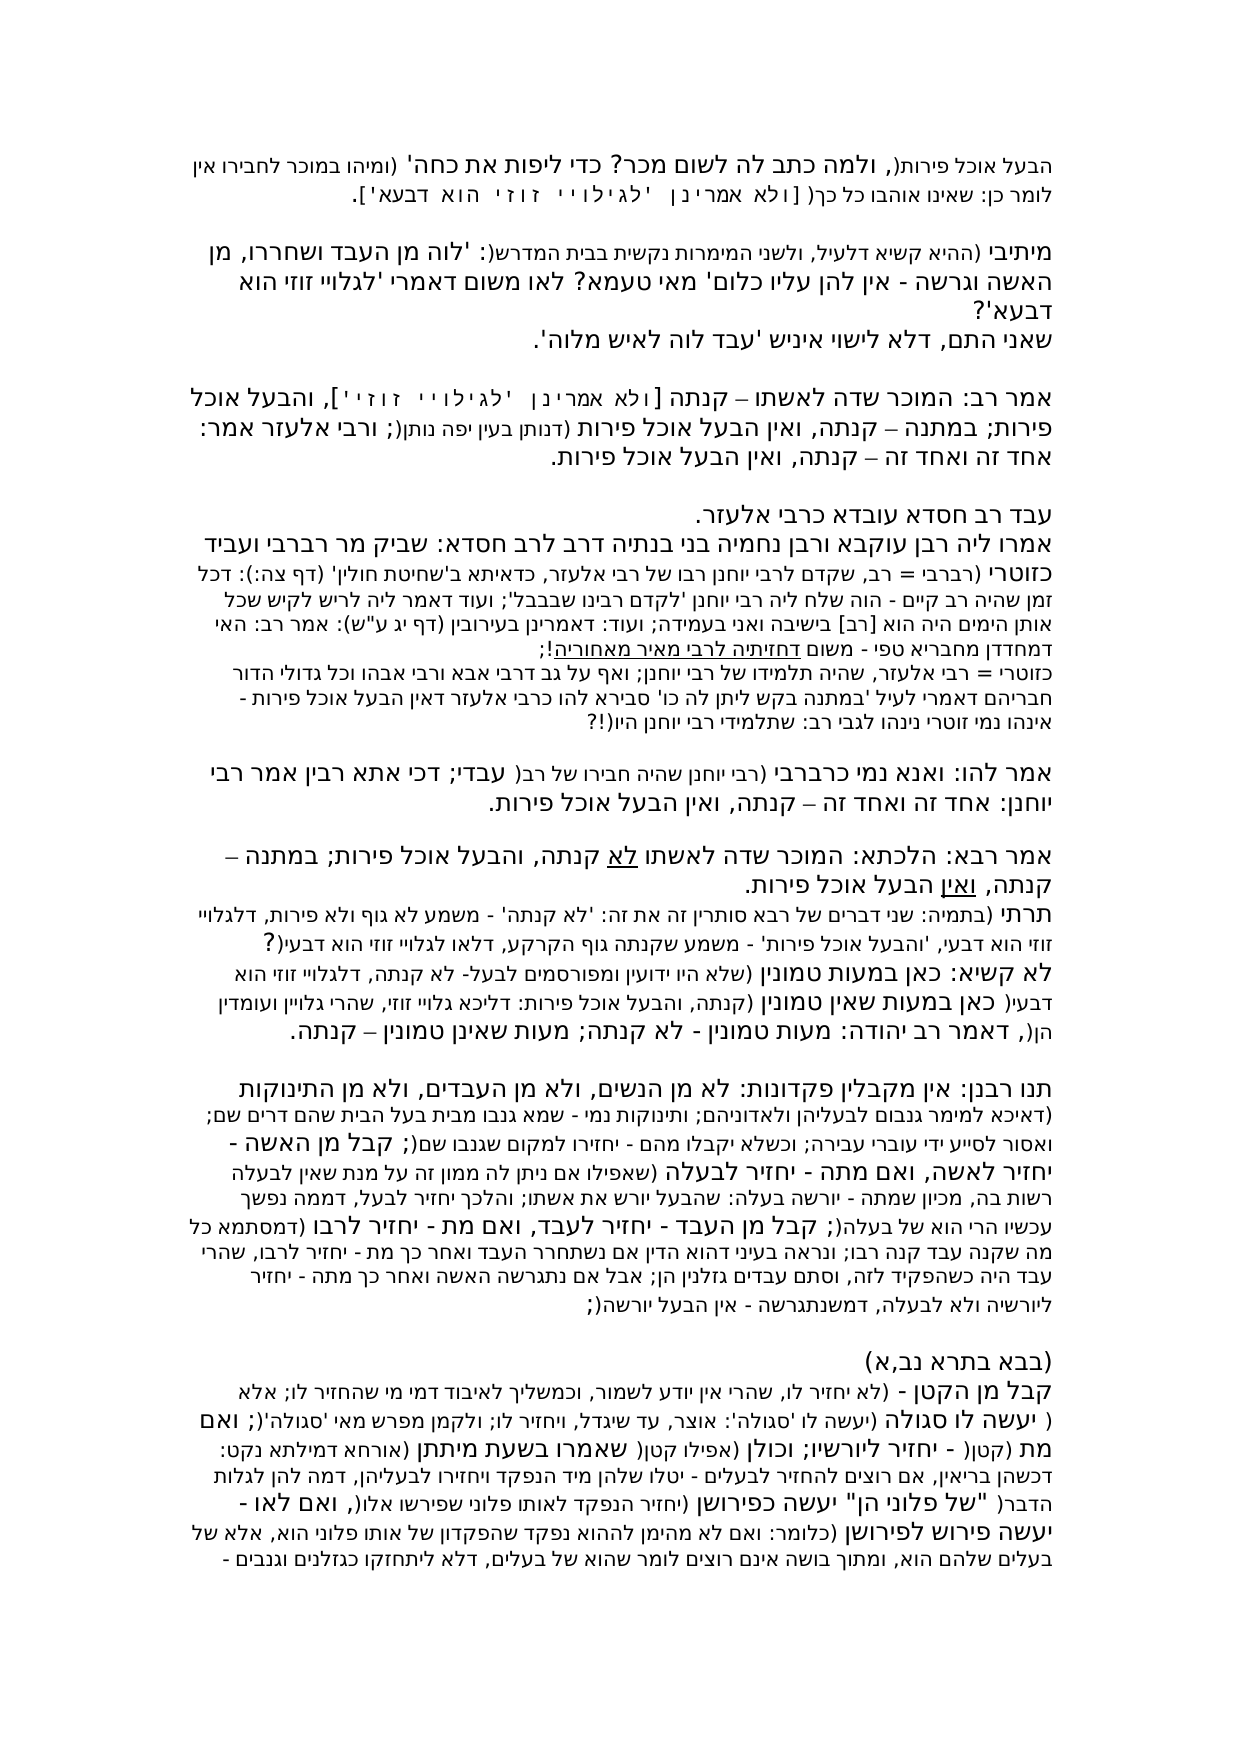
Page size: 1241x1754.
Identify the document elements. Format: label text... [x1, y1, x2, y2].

text קבל מן הקטן - (לא יחזיר לו, שהרי אין יודע לשמור, וכמשליך לאיבוד דמי מי שהחזיר לו; אלא ( יעשה לו סגולה (יעשה לו 'סגולה': אוצר, עד שיגדל, ויחזיר לו; ולקמן מפרש מאי 'סגולה'(; ואם מת (קטן( - יחזיר ליורשיו; וכולן (אפילו קטן( שאמרו בשעת מיתתן (אורחא דמילתא נקט: דכשהן בריאין, אם רוצים להחזיר לבעלים - יטלו שלהן מיד הנפקד ויחזירו לבעליהן, דמה להן לגלות הדבר( "של פלוני הן" יעשה כפירושן (יחזיר הנפקד לאותו פלוני שפירשו אלו(, ואם לאו - יעשה פירוש לפירושן (כלומר: ואם לא מהימן לההוא נפקד שהפקדון של אותו פלוני הוא, אלא של בעלים שלהם הוא, ומתוך בושה אינם רוצים לומר שהוא של בעלים, דלא ליתחזקו כגזלנים וגנבים [187, 1376, 1053, 1571]
text אמר להו: ואנא נמי כרברבי (רבי יוחנן שהיה חבירו של רב( עבדי; דכי אתא רבין אמר רבי יוחנן: אחד זה ואחד זה – קנתה, ואין הבעל אוכל פירות. [187, 758, 1053, 817]
text כזוטרי = רבי אלעזר, שהיה תלמידו של רבי יוחנן; ואף על גב דרבי אבא ורבי אבהו וכל גדולי הדור חבריהם דאמרי לעיל 'במתנה בקש ליתן לה כו' סבירא להו כרבי אלעזר דאין הבעל אוכל פירות - אינהו נמי זוטרי נינהו לגבי רב: שתלמידי רבי יוחנן היו(!? [187, 661, 1053, 734]
text אמרו ליה רבן עוקבא ורבן נחמיה בני בנתיה דרב לרב חסדא: שביק מר רברבי ועביד כזוטרי (רברבי = רב, שקדם לרבי יוחנן רבו של רבי אלעזר, כדאיתא ב'שחיטת חולין' (דף צה:): דכל זמן שהיה רב קיים - הוה שלח ליה רבי יוחנן 'לקדם רבינו שבבבל'; ועוד דאמר ליה לריש לקיש שכל אותן הימים היה הוא [רב] בישיבה ואני בעמידה; ועוד: דאמרינן בעירובין (דף יג ע"ש): אמר רב: האי דמחדדן מחבריא טפי - משום דחזיתיה לרבי מאיר מאחוריה!; [187, 529, 1053, 661]
text (בבא בתרא נב,א) [187, 1347, 1053, 1376]
text אמר רבא: הלכתא: המוכר שדה לאשתו לא קנתה, והבעל אוכל פירות; במתנה – קנתה, ואין הבעל אוכל פירות. [187, 841, 1053, 899]
text לא קשיא: כאן במעות טמונין (שלא היו ידועין ומפורסמים לבעל- לא קנתה, דלגלויי זוזי הוא דבעי( כאן במעות שאין טמונין (קנתה, והבעל אוכל פירות: דליכא גלויי זוזי, שהרי גלויין ועומדין הן(, דאמר רב יהודה: מעות טמונין - לא קנתה; מעות שאינן טמונין – קנתה. [187, 958, 1053, 1046]
text שאני התם, דלא לישוי איניש 'עבד לוה לאיש מלוה'. [187, 325, 1053, 354]
text תרתי (בתמיה: שני דברים של רבא סותרין זה את זה: 'לא קנתה' - משמע לא גוף ולא פירות, דלגלויי זוזי הוא דבעי, 'והבעל אוכל פירות' - משמע שקנתה גוף הקרקע, דלאו לגלויי זוזי הוא דבעי(? [187, 899, 1053, 958]
text הבעל אוכל פירות(, ולמה כתב לה לשום מכר? כדי ליפות את כחה' (ומיהו במוכר לחבירו אין לומר כן: שאינו אוהבו כל כך( [ולא אמרינן 'לגילויי זוזי הוא דבעא']. [187, 150, 1053, 209]
text תנו רבנן: אין מקבלין פקדונות: לא מן הנשים, ולא מן העבדים, ולא מן התינוקות (דאיכא למימר גנבום לבעליהן ולאדוניהם; ותינוקות נמי - שמא גנבו מבית בעל הבית שהם דרים שם; ואסור לסייע ידי עוברי עבירה; וכשלא יקבלו מהם - יחזירו למקום שגנבו שם(; קבל מן האשה - יחזיר לאשה, ואם מתה - יחזיר לבעלה (שאפילו אם ניתן לה ממון זה על מנת שאין לבעלה רשות בה, מכיון שמתה - יורשה בעלה: שהבעל יורש את אשתו; והלכך יחזיר לבעל, דממה נפשך עכשיו הרי הוא של בעלה(; קבל מן העבד - יחזיר לעבד, ואם מת - יחזיר לרבו (דמסתמא כל מה שקנה עבד קנה רבו; ונראה בעיני דהוא הדין אם נשתחרר העבד ואחר כך מת - יחזיר לרבו, שהרי עבד היה כשהפקיד לזה, וסתם עבדים גזלנין הן; אבל אם נתגרשה האשה ואחר כך מתה - יחזיר ליורשיה ולא לבעלה, דמשנתגרשה - אין הבעל יורשה(; [187, 1074, 1053, 1318]
text מיתיבי (ההיא קשיא דלעיל, ולשני המימרות נקשית בבית המדרש(: 'לוה מן העבד ושחררו, מן האשה וגרשה - אין להן עליו כלום' מאי טעמא? לאו משום דאמרי 'לגלויי זוזי הוא דבעא'? [187, 237, 1053, 325]
text עבד רב חסדא עובדא כרבי אלעזר. [187, 500, 1053, 529]
text אמר רב: המוכר שדה לאשתו – קנתה [ולא אמרינן 'לגילויי זוזי'], והבעל אוכל פירות; במתנה – קנתה, ואין הבעל אוכל פירות (דנותן בעין יפה נותן(; ורבי אלעזר אמר: אחד זה ואחד זה – קנתה, ואין הבעל אוכל פירות. [187, 383, 1053, 471]
